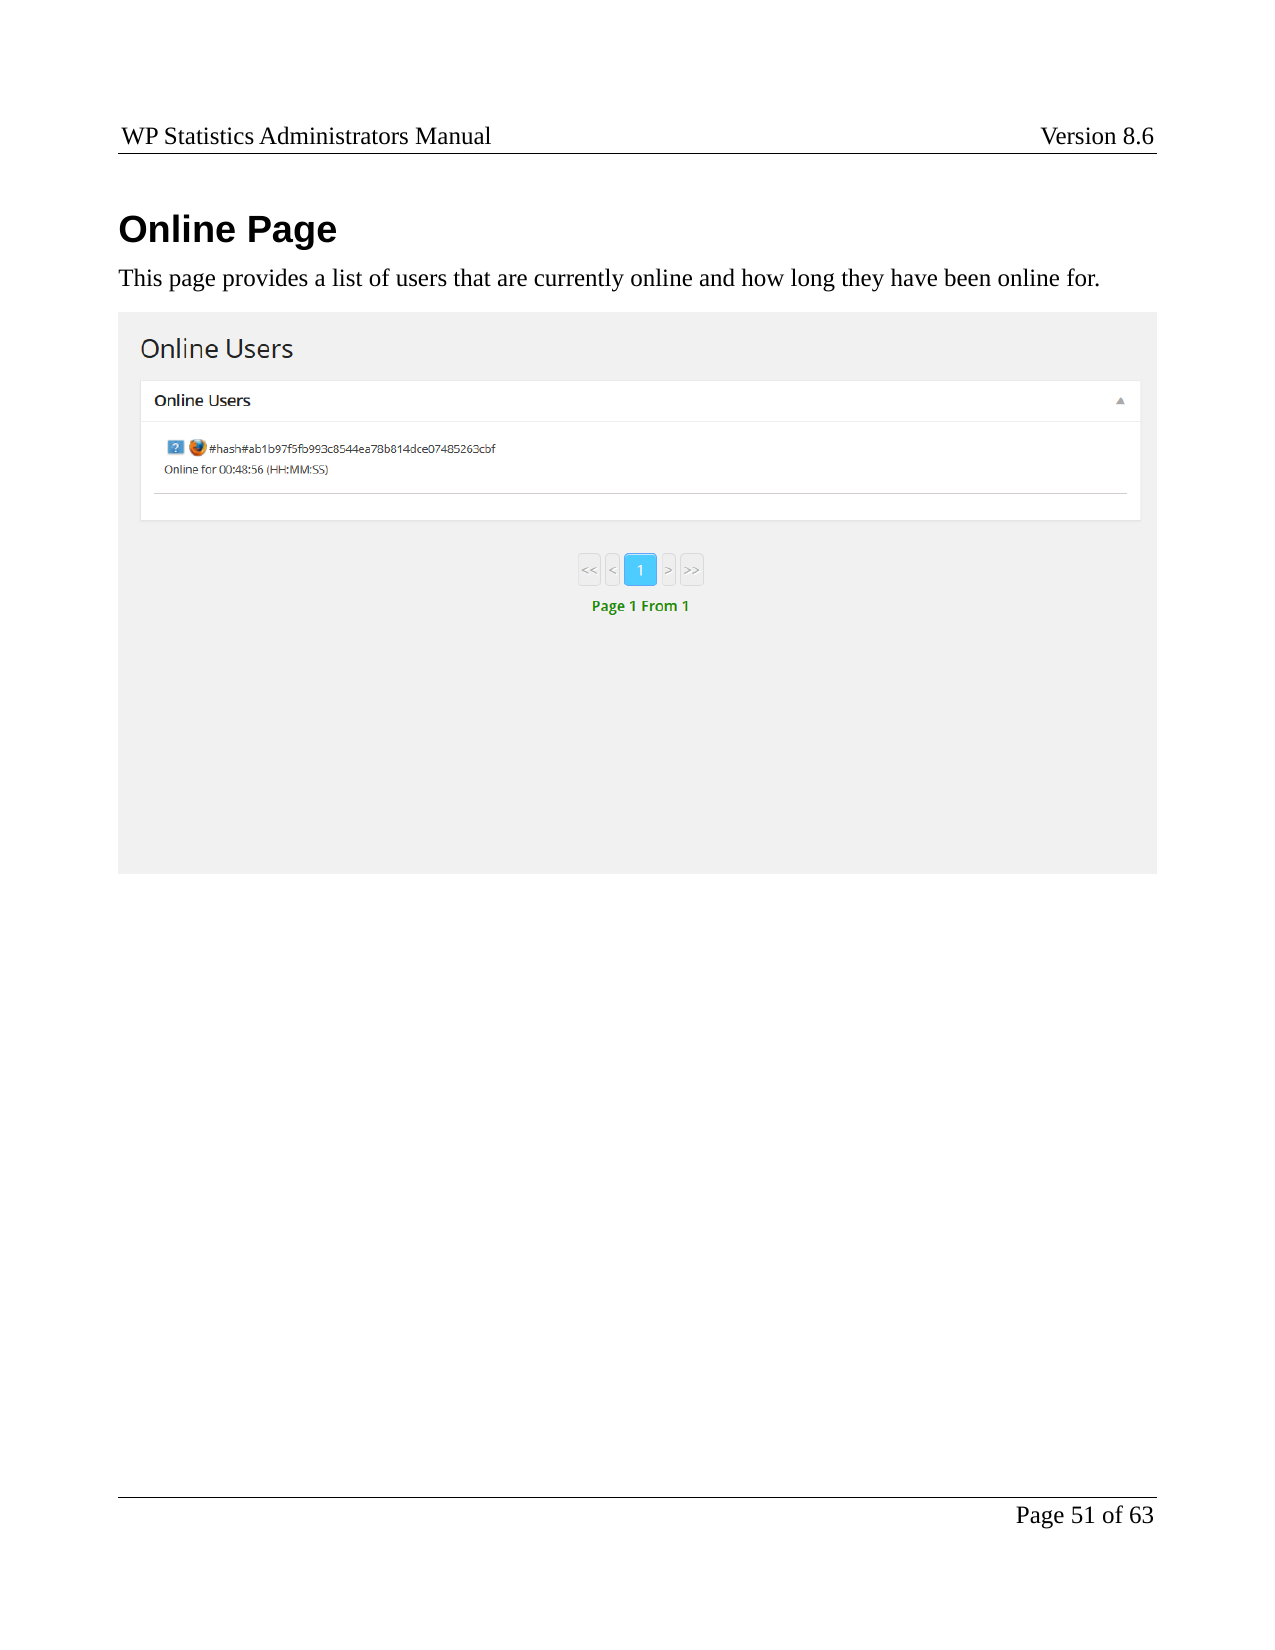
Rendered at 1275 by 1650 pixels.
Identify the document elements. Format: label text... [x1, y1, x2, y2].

text This page provides a list of users that are currently online and how long they have been online for. [118, 263, 1157, 292]
picture [118, 312, 1157, 874]
subtitle Online Page [118, 207, 1157, 251]
